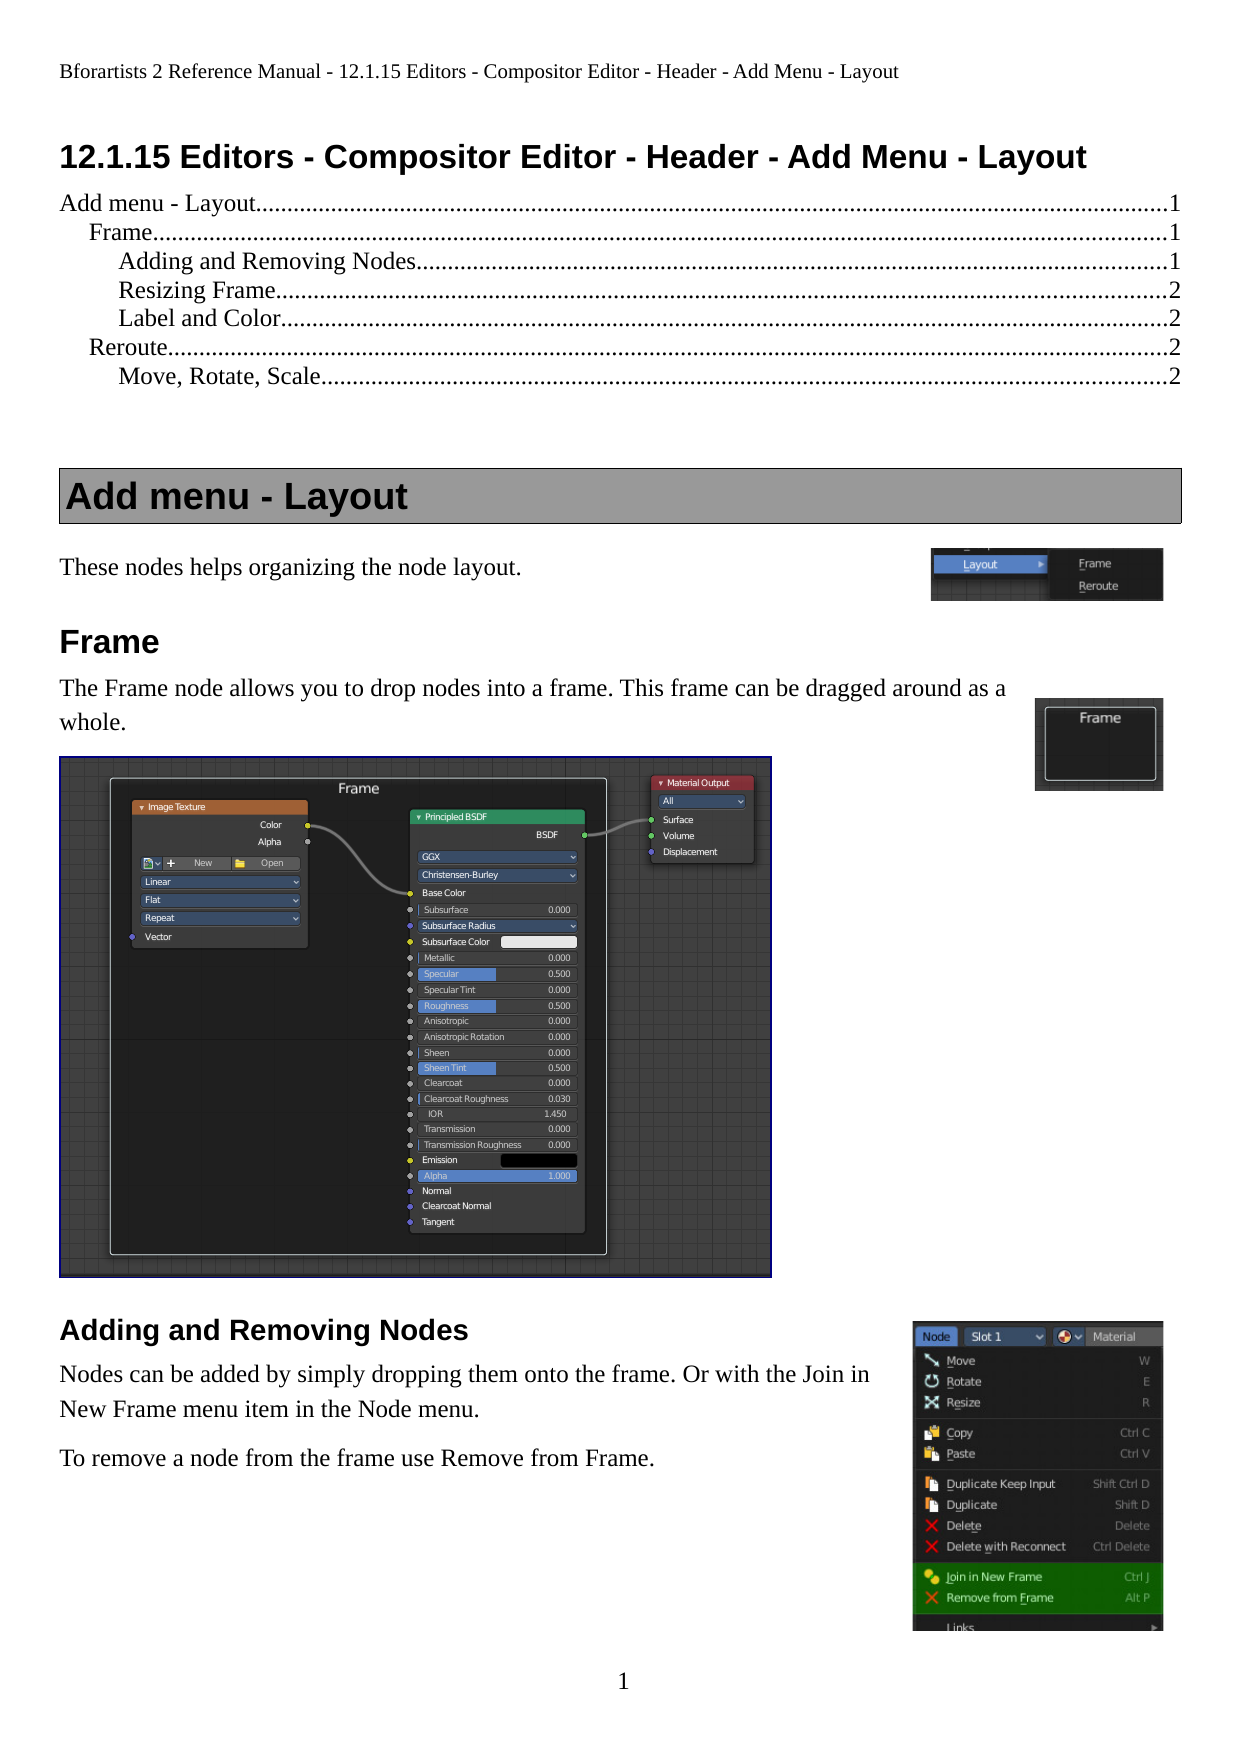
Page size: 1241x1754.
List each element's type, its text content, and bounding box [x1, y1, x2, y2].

picture [1034, 698, 1164, 791]
table_header Add menu - Layout [60, 469, 1181, 523]
text Resizing Frame 2 [118, 275, 1181, 303]
text Add menu - Layout 1 [59, 188, 1181, 217]
text Move, Rotate, Scale 2 [118, 361, 1181, 390]
text These nodes helps organizing the node layout. [59, 552, 930, 580]
text Reroute 2 [88, 332, 1181, 361]
text Frame 1 [88, 217, 1181, 246]
picture [930, 548, 1164, 601]
text The Frame node allows you to drop nodes into a frame. This frame can be dragged around as a whole. [59, 673, 1181, 736]
text Adding and Removing Nodes 1 [118, 246, 1181, 275]
picture [912, 1321, 1164, 1631]
text To remove a node from the frame use Remove from Frame. [59, 1443, 912, 1472]
text Nodes can be added by simply dropping them onto the frame. Or with the Join in New Frame menu item in the Node menu. [59, 1359, 912, 1423]
text Label and Color 2 [118, 303, 1181, 332]
subtitle Adding and Removing Nodes [59, 1313, 1181, 1347]
picture [61, 758, 770, 1277]
subtitle 12.1.15 Editors - Compositor Editor - Header - Add Menu - Layout [59, 138, 1181, 176]
subtitle Frame [59, 622, 1181, 660]
